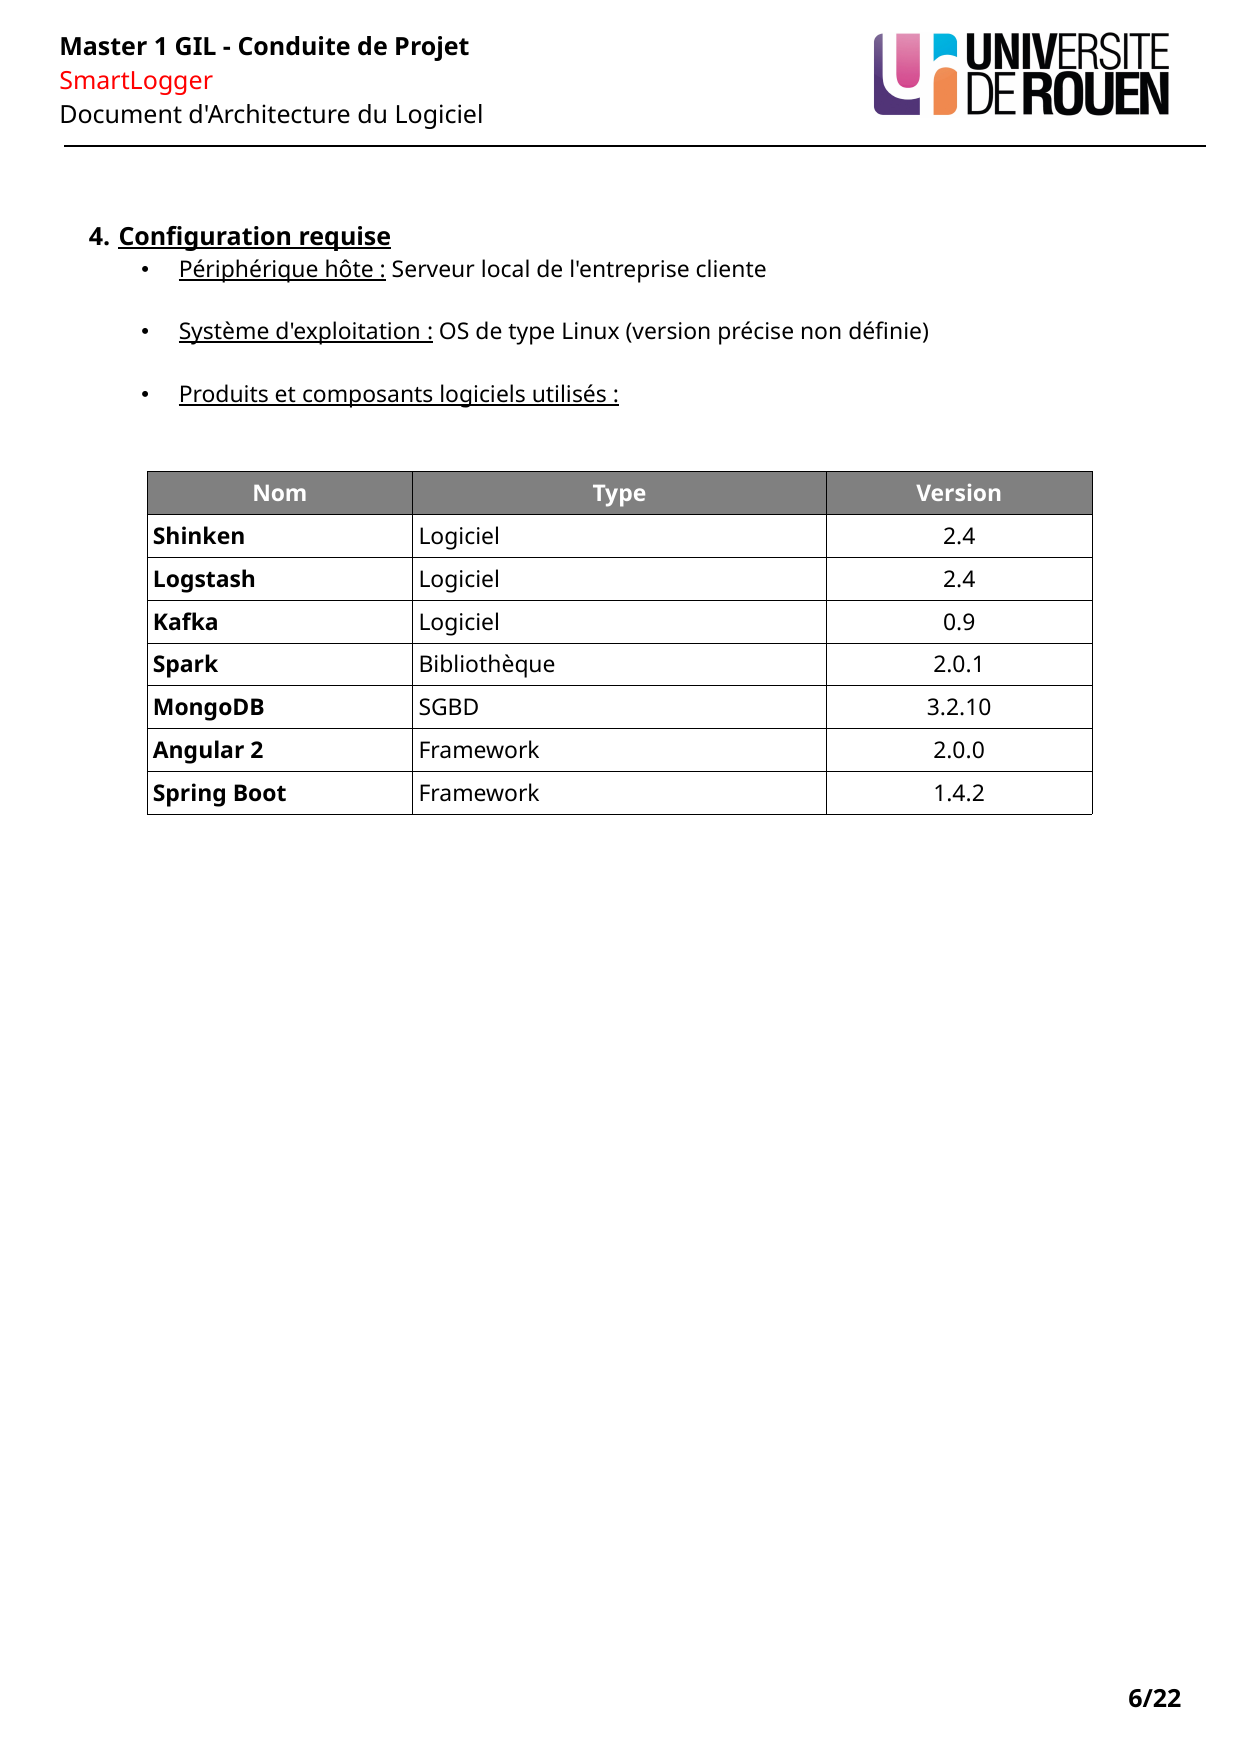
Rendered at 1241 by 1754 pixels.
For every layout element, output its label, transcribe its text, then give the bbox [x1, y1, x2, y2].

table_cell 2.0.1 [827, 644, 1092, 685]
table_cell Bibliothèque [413, 644, 826, 685]
table_cell Spark [148, 644, 412, 685]
table_cell MongoDB [148, 686, 412, 728]
list Système d'exploitation : OS de type Linux (version précise non définie) [141, 315, 1181, 346]
table_cell Framework [413, 729, 826, 771]
table_cell Kafka [148, 601, 412, 642]
picture [872, 32, 1170, 118]
table_cell 1.4.2 [827, 772, 1092, 814]
table_cell Logiciel [413, 515, 826, 557]
list Produits et composants logiciels utilisés : [141, 377, 1181, 409]
table_cell 2.0.0 [827, 729, 1092, 771]
subtitle Configuration requise [89, 218, 1181, 252]
table_cell 0.9 [827, 601, 1092, 642]
table_header Type [413, 472, 826, 514]
table_cell SGBD [413, 686, 826, 728]
table_cell Logstash [148, 558, 412, 600]
table_cell Logiciel [413, 558, 826, 600]
table_cell Framework [413, 772, 826, 814]
table_cell Logiciel [413, 601, 826, 642]
table_cell Shinken [148, 515, 412, 557]
table_cell 2.4 [827, 515, 1092, 557]
table_header Version [827, 472, 1092, 514]
table_cell Angular 2 [148, 729, 412, 771]
table_cell 3.2.10 [827, 686, 1092, 728]
list Périphérique hôte : Serveur local de l'entreprise cliente [141, 252, 1181, 284]
table_header Nom [148, 472, 412, 514]
table_cell 2.4 [827, 558, 1092, 600]
table_cell Spring Boot [148, 772, 412, 814]
